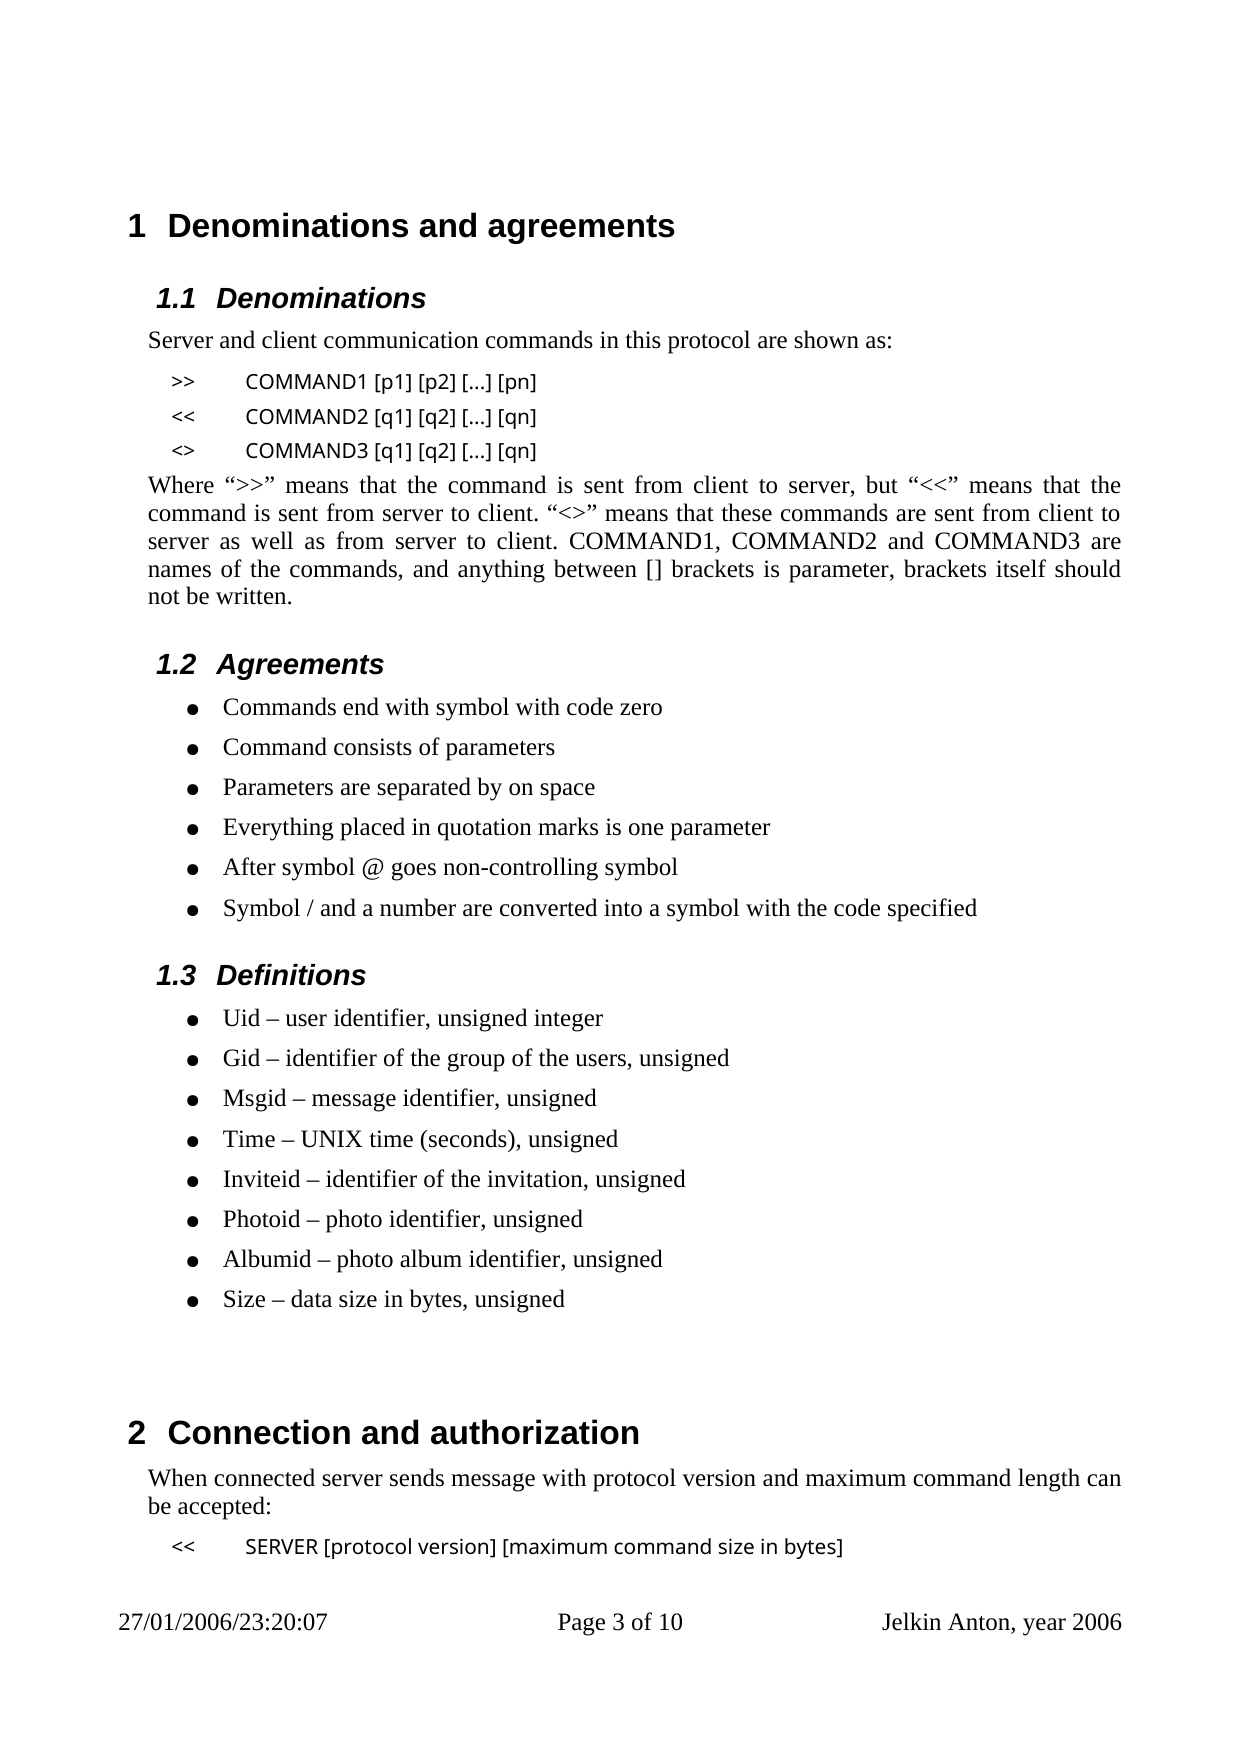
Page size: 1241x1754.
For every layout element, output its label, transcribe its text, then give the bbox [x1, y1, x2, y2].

list Command consists of parameters [185, 733, 1122, 761]
subtitle Denominations and agreements [118, 207, 1122, 244]
list Gid – identifier of the group of the users, unsigned [185, 1044, 1122, 1072]
text When connected server sends message with protocol version and maximum command length can be accepted: [148, 1464, 1122, 1519]
list Albumid – photo album identifier, unsigned [185, 1245, 1122, 1273]
list Photoid – photo identifier, unsigned [185, 1205, 1122, 1233]
list Size – data size in bytes, unsigned [185, 1286, 1122, 1313]
list Everything placed in quotation marks is one parameter [185, 813, 1122, 841]
text Server and client communication commands in this protocol are shown as: [148, 327, 1122, 354]
list Msgid – message identifier, unsigned [185, 1084, 1122, 1112]
list After symbol @ goes non-controlling symbol [185, 853, 1122, 881]
subtitle Agreements [148, 648, 1122, 680]
subtitle Denominations [148, 282, 1122, 314]
list Time – UNIX time (seconds), unsigned [185, 1125, 1122, 1152]
list Symbol / and a number are converted into a symbol with the code specified [185, 894, 1122, 921]
list Inviteid – identifier of the invitation, unsigned [185, 1165, 1122, 1193]
subtitle Connection and authorization [118, 1414, 1122, 1452]
text << SERVER [protocol version] [maximum command size in bytes] [171, 1532, 1122, 1561]
text << COMMAND2 [q1] [q2] [...] [qn] [171, 402, 1122, 430]
text <> COMMAND3 [q1] [q2] [...] [qn] [171, 437, 1122, 465]
list Parameters are separated by on space [185, 773, 1122, 801]
text Where “>>” means that the command is sent from client to server, but “<<” means that the command is sent from server to client. “<>” means that these commands are sent from client to server as well as from server to client. COMMAND1, COMMAND2 and COMMAND3 are names of the commands, and anything between [] brackets is parameter, brackets itself should not be written. [148, 472, 1122, 610]
text >> COMMAND1 [p1] [p2] [...] [pn] [171, 367, 1122, 395]
list Commands end with symbol with code zero [185, 693, 1122, 720]
list Uid – user identifier, unsigned integer [185, 1004, 1122, 1032]
subtitle Definitions [148, 959, 1122, 992]
